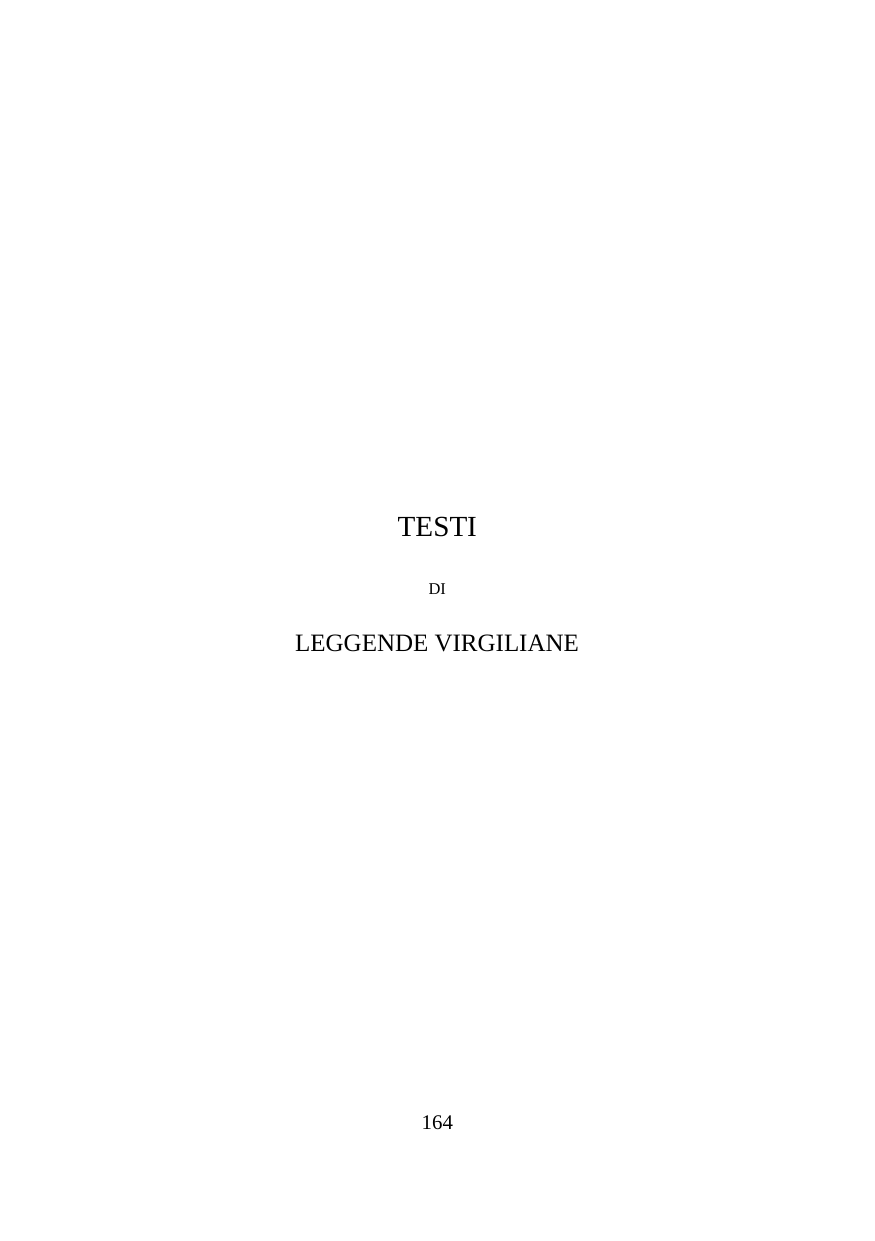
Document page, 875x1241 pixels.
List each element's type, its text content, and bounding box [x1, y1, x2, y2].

text LEGGENDE VIRGILIANE [106, 628, 768, 657]
text TESTI [106, 509, 768, 542]
text di [106, 571, 768, 600]
